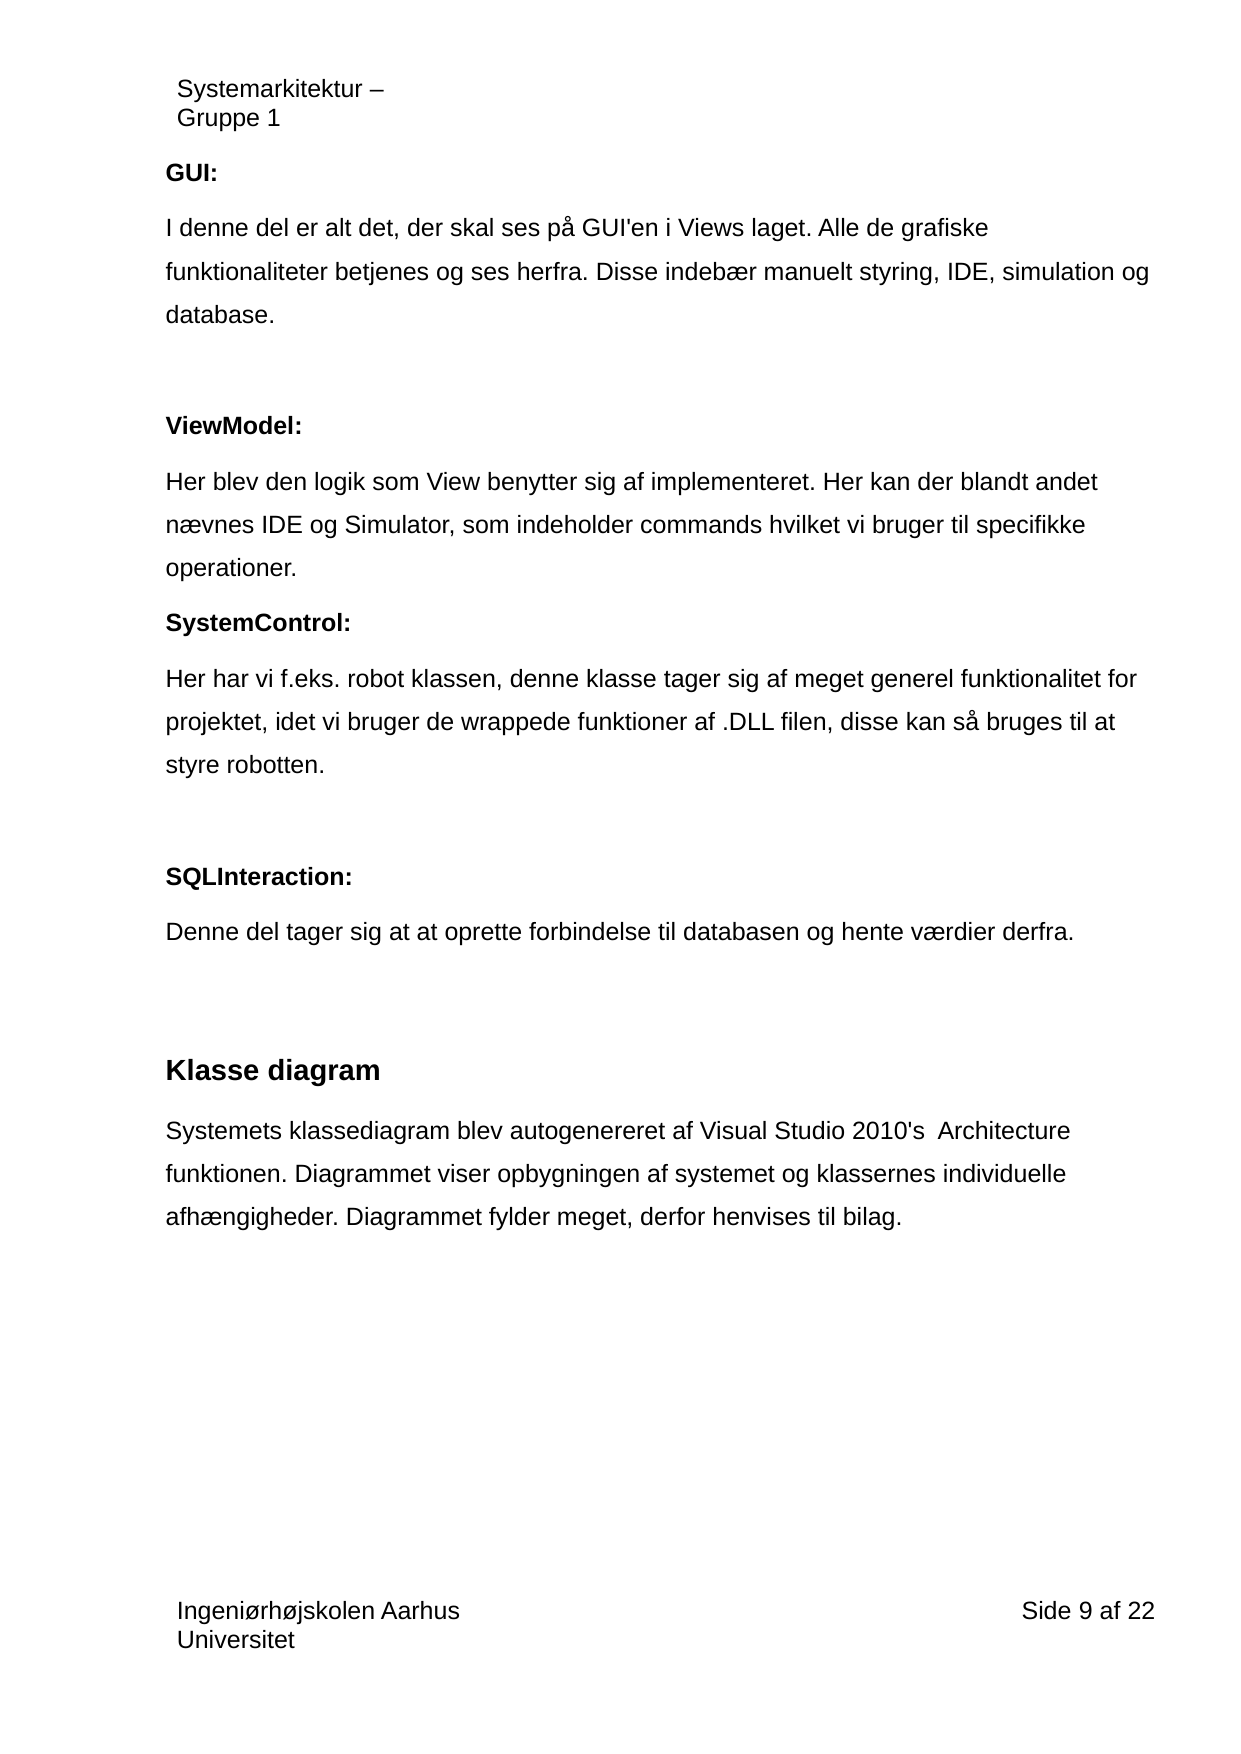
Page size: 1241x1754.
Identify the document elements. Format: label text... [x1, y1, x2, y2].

text ViewModel: [165, 411, 1152, 439]
text Her blev den logik som View benytter sig af implementeret. Her kan der blandt andet nævnes IDE og Simulator, som indeholder commands hvilket vi bruger til specifikke operationer. [165, 466, 1152, 581]
subtitle Klasse diagram [165, 1053, 1152, 1087]
text Systemets klassediagram blev autogenereret af Visual Studio 2010's Architecture funktionen. Diagrammet viser opbygningen af systemet og klassernes individuelle afhængigheder. Diagrammet fylder meget, derfor henvises til bilag. [165, 1116, 1152, 1231]
text SystemControl: [165, 608, 1152, 637]
text Denne del tager sig at at oprette forbindelse til databasen og hente værdier derfra. [165, 917, 1152, 946]
text Her har vi f.eks. robot klassen, denne klasse tager sig af meget generel funktionalitet for projektet, idet vi bruger de wrappede funktioner af .DLL filen, disse kan så bruges til at styre robotten. [165, 664, 1152, 779]
text I denne del er alt det, der skal ses på GUI'en i Views laget. Alle de grafiske funktionaliteter betjenes og ses herfra. Disse indebær manuelt styring, IDE, simulation og database. [165, 213, 1152, 328]
text SQLInteraction: [165, 861, 1152, 890]
text GUI: [165, 158, 1152, 186]
